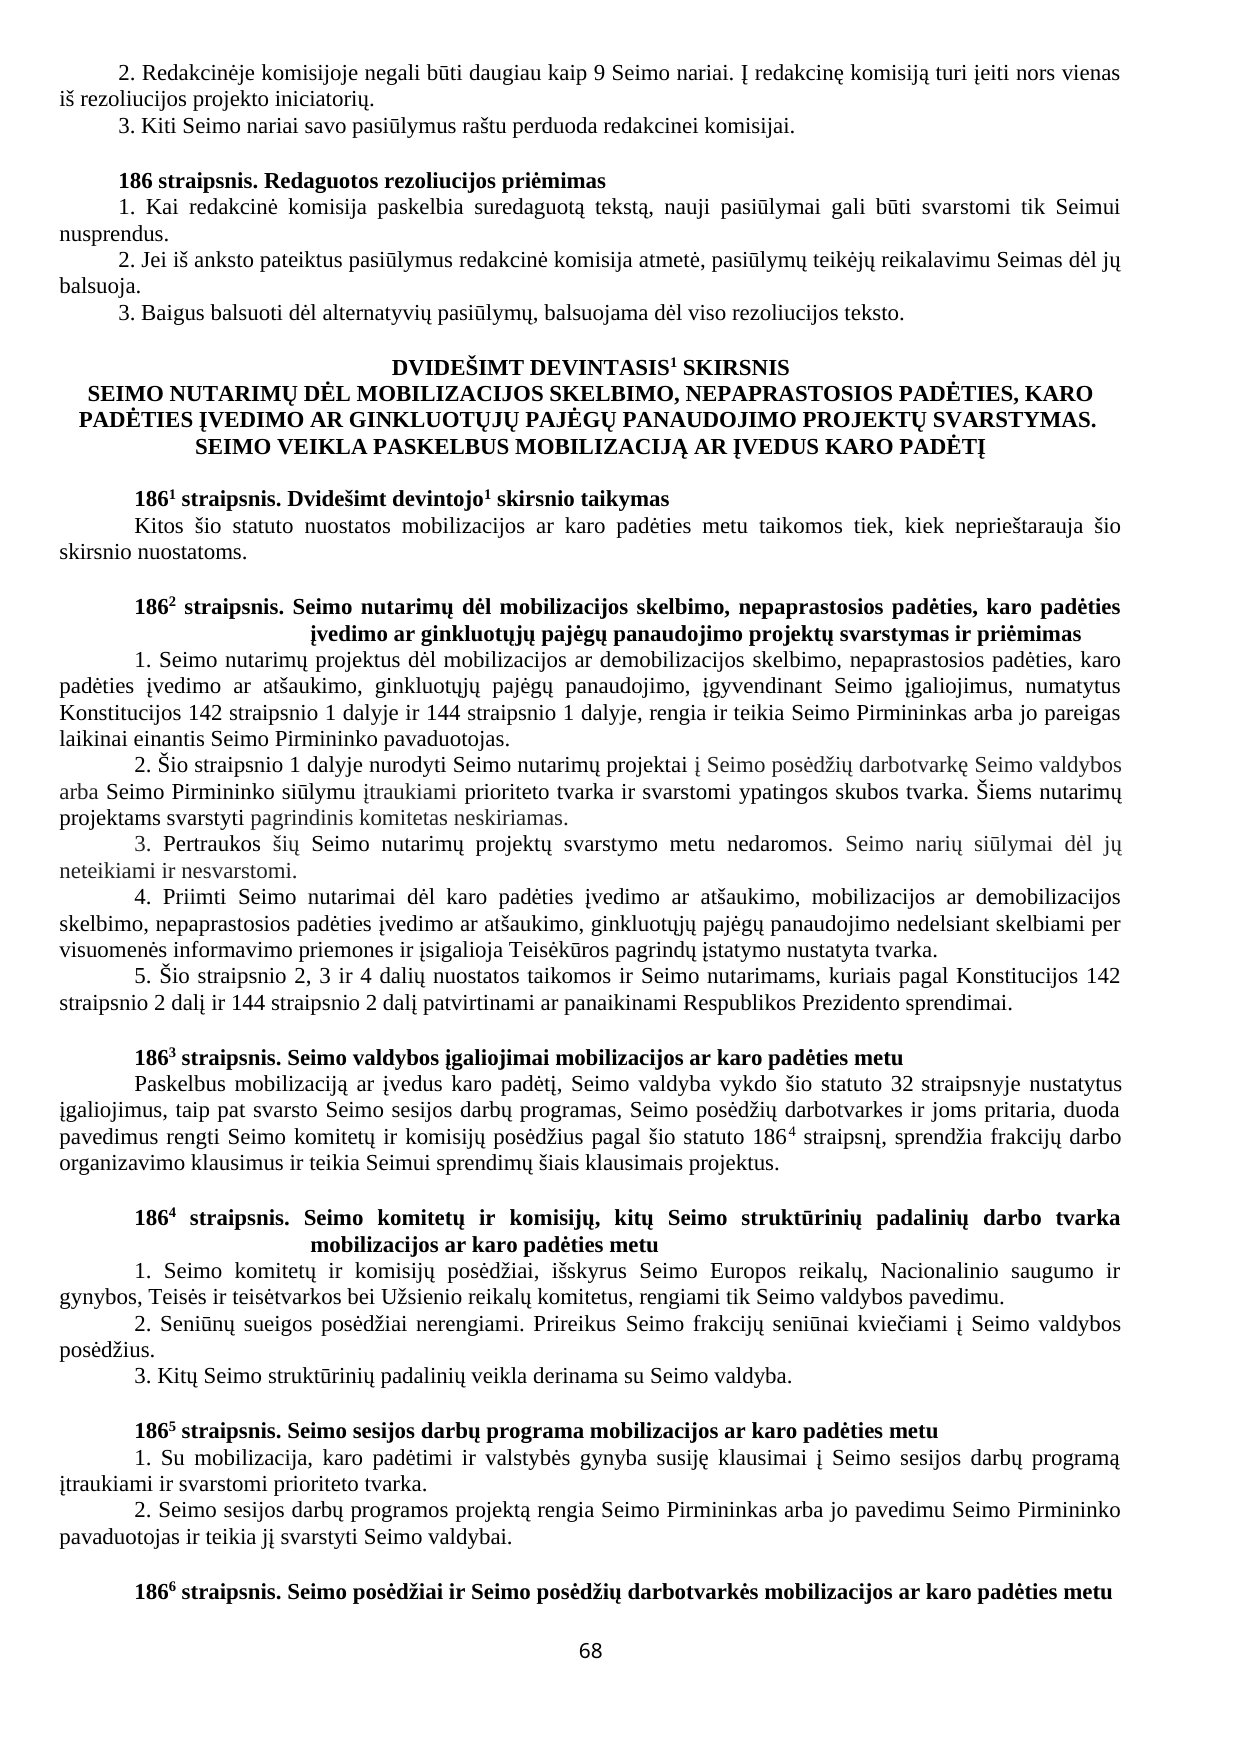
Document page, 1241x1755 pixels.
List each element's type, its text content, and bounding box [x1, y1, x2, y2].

text 1866 straipsnis. Seimo posėdžiai ir Seimo posėdžių darbotvarkės mobilizacijos ar karo padėties metu [134, 1578, 1122, 1604]
text 2. Seimo sesijos darbų programos projektą rengia Seimo Pirmininkas arba jo pavedimu Seimo Pirmininko pavaduotojas ir teikia jį svarstyti Seimo valdybai. [59, 1497, 1122, 1549]
text 2. Jei iš anksto pateiktus pasiūlymus redakcinė komisija atmetė, pasiūlymų teikėjų reikalavimu Seimas dėl jų balsuoja. [59, 246, 1122, 299]
text DVIDEŠIMT DEVINTASIS1 SKIRSNIS [59, 354, 1122, 380]
text 2. Redakcinėje komisijoje negali būti daugiau kaip 9 Seimo nariai. Į redakcinę komisiją turi įeiti nors vienas iš rezoliucijos projekto iniciatorių. [59, 59, 1122, 112]
text 1862 straipsnis. Seimo nutarimų dėl mobilizacijos skelbimo, nepaprastosios padėties, karo padėties įvedimo ar ginkluotųjų pajėgų panaudojimo projektų svarstymas ir priėmimas [134, 593, 1122, 646]
text 1861 straipsnis. Dvidešimt devintojo1 skirsnio taikymas [59, 486, 1122, 512]
text 3. Pertraukos šių Seimo nutarimų projektų svarstymo metu nedaromos. Seimo narių siūlymai dėl jų neteikiami ir nesvarstomi. [59, 831, 1122, 883]
text 3. Kiti Seimo nariai savo pasiūlymus raštu perduoda redakcinei komisijai. [59, 112, 1122, 138]
text 1. Kai redakcinė komisija paskelbia suredaguotą tekstą, nauji pasiūlymai gali būti svarstomi tik Seimui nusprendus. [59, 193, 1122, 246]
text SEIMO NUTARIMŲ dėl mobilizacijos skelbimo, nepaprastosios padėties, karo padėties įvedimo ar ginkluotųjų pajėgų panaudojimo PROJEKTŲ svarstymas. [59, 380, 1122, 433]
text 1. Su mobilizacija, karo padėtimi ir valstybės gynyba susiję klausimai į Seimo sesijos darbų programą įtraukiami ir svarstomi prioriteto tvarka. [59, 1444, 1122, 1497]
text 186 straipsnis. Redaguotos rezoliucijos priėmimas [59, 167, 1122, 193]
text 2. Šio straipsnio 1 dalyje nurodyti Seimo nutarimų projektai į Seimo posėdžių darbotvarkę Seimo valdybos arba Seimo Pirmininko siūlymu įtraukiami prioriteto tvarka ir svarstomi ypatingos skubos tvarka. Šiems nutarimų projektams svarstyti pagrindinis komitetas neskiriamas. [59, 751, 1122, 831]
text 1863 straipsnis. Seimo valdybos įgaliojimai mobilizacijos ar karo padėties metu [59, 1044, 1122, 1070]
text 2. Seniūnų sueigos posėdžiai nerengiami. Prireikus Seimo frakcijų seniūnai kviečiami į Seimo valdybos posėdžius. [59, 1310, 1122, 1362]
text 1865 straipsnis. Seimo sesijos darbų programa mobilizacijos ar karo padėties metu [59, 1417, 1122, 1444]
text Kitos šio statuto nuostatos mobilizacijos ar karo padėties metu taikomos tiek, kiek neprieštarauja šio skirsnio nuostatoms. [59, 512, 1122, 564]
text Paskelbus mobilizaciją ar įvedus karo padėtį, Seimo valdyba vykdo šio statuto 32 straipsnyje nustatytus įgaliojimus, taip pat svarsto Seimo sesijos darbų programas, Seimo posėdžių darbotvarkes ir joms pritaria, duoda pavedimus rengti Seimo komitetų ir komisijų posėdžius pagal šio statuto 1864 straipsnį, sprendžia frakcijų darbo organizavimo klausimus ir teikia Seimui sprendimų šiais klausimais projektus. [59, 1070, 1122, 1176]
text 1864 straipsnis. Seimo komitetų ir komisijų, kitų Seimo struktūrinių padalinių darbo tvarka mobilizacijos ar karo padėties metu [134, 1204, 1122, 1257]
text seimo veikla paskelbus mobilizaciją ar įvedus karo padėtį [59, 433, 1122, 459]
text 1. Seimo komitetų ir komisijų posėdžiai, išskyrus Seimo Europos reikalų, Nacionalinio saugumo ir gynybos, Teisės ir teisėtvarkos bei Užsienio reikalų komitetus, rengiami tik Seimo valdybos pavedimu. [59, 1257, 1122, 1310]
text 3. Baigus balsuoti dėl alternatyvių pasiūlymų, balsuojama dėl viso rezoliucijos teksto. [59, 299, 1122, 325]
text 5. Šio straipsnio 2, 3 ir 4 dalių nuostatos taikomos ir Seimo nutarimams, kuriais pagal Konstitucijos 142 straipsnio 2 dalį ir 144 straipsnio 2 dalį patvirtinami ar panaikinami Respublikos Prezidento sprendimai. [59, 962, 1122, 1015]
text 4. Priimti Seimo nutarimai dėl karo padėties įvedimo ar atšaukimo, mobilizacijos ar demobilizacijos skelbimo, nepaprastosios padėties įvedimo ar atšaukimo, ginkluotųjų pajėgų panaudojimo nedelsiant skelbiami per visuomenės informavimo priemones ir įsigalioja Teisėkūros pagrindų įstatymo nustatyta tvarka. [59, 883, 1122, 962]
text 1. Seimo nutarimų projektus dėl mobilizacijos ar demobilizacijos skelbimo, nepaprastosios padėties, karo padėties įvedimo ar atšaukimo, ginkluotųjų pajėgų panaudojimo, įgyvendinant Seimo įgaliojimus, numatytus Konstitucijos 142 straipsnio 1 dalyje ir 144 straipsnio 1 dalyje, rengia ir teikia Seimo Pirmininkas arba jo pareigas laikinai einantis Seimo Pirmininko pavaduotojas. [59, 646, 1122, 751]
text 3. Kitų Seimo struktūrinių padalinių veikla derinama su Seimo valdyba. [59, 1362, 1122, 1389]
